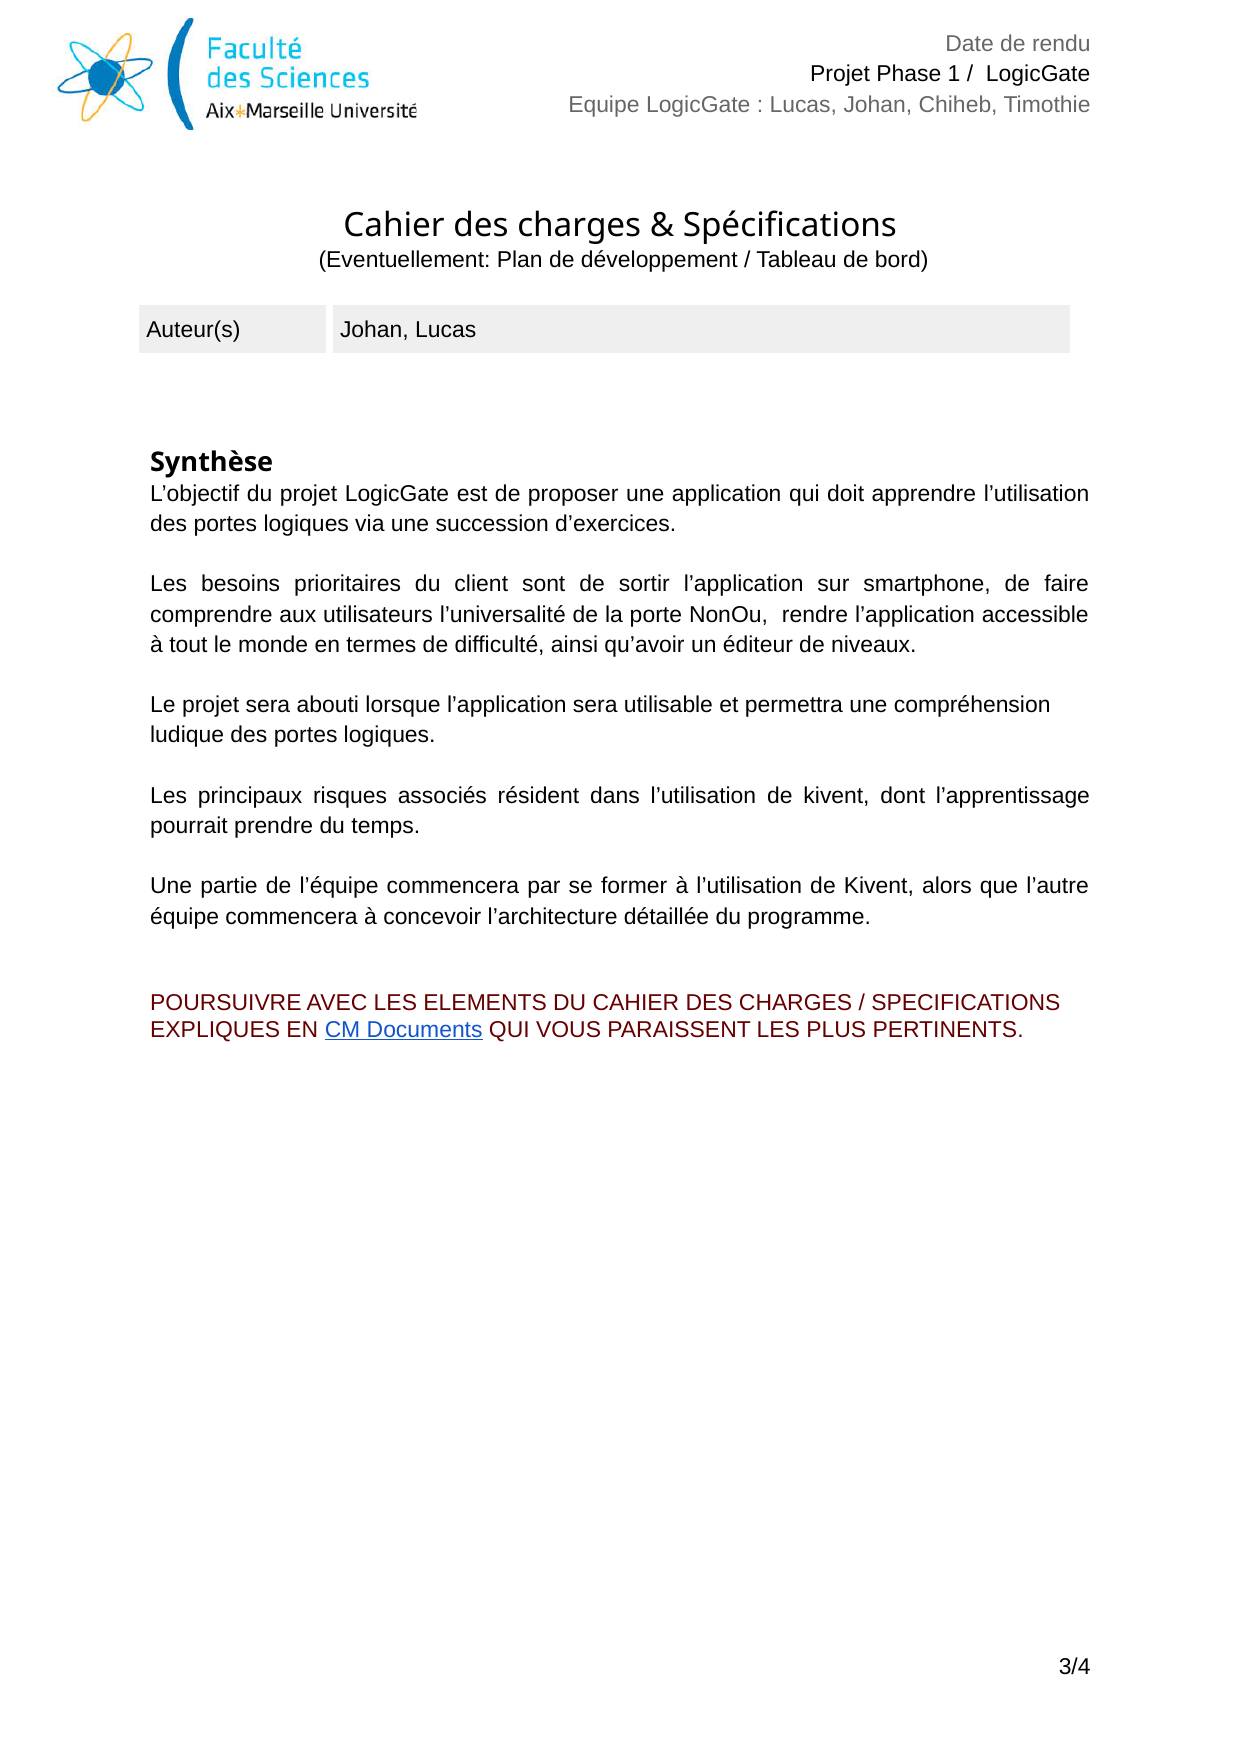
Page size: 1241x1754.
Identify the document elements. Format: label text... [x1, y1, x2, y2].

text Les besoins prioritaires du client sont de sortir l’application sur smartphone, de faire comprendre aux utilisateurs l’universalité de la porte NonOu, rendre l’application accessible à tout le monde en termes de difficulté, ainsi qu’avoir un éditeur de niveaux. [150, 570, 1090, 657]
text (Eventuellement: Plan de développement / Tableau de bord) [150, 246, 1090, 273]
text POURSUIVRE AVEC LES ELEMENTS DU CAHIER DES CHARGES / SPECIFICATIONS EXPLIQUES EN CM Documents QUI VOUS PARAISSENT LES PLUS PERTINENTS. [150, 989, 1090, 1042]
subtitle Cahier des charges & Spécifications [150, 201, 1090, 246]
text Les principaux risques associés résident dans l’utilisation de kivent, dont l’apprentissage pourrait prendre du temps. [150, 782, 1090, 838]
table_header Auteur(s) [139, 305, 326, 353]
subtitle Synthèse [150, 443, 1090, 480]
table_header Johan, Lucas [333, 305, 1070, 353]
text Une partie de l’équipe commencera par se former à l’utilisation de Kivent, alors que l’autre équipe commencera à concevoir l’architecture détaillée du programme. [150, 872, 1090, 929]
text L’objectif du projet LogicGate est de proposer une application qui doit apprendre l’utilisation des portes logiques via une succession d’exercices. [150, 480, 1090, 536]
text Le projet sera abouti lorsque l’application sera utilisable et permettra une compréhension ludique des portes logiques. [150, 691, 1090, 778]
picture [56, 18, 417, 130]
